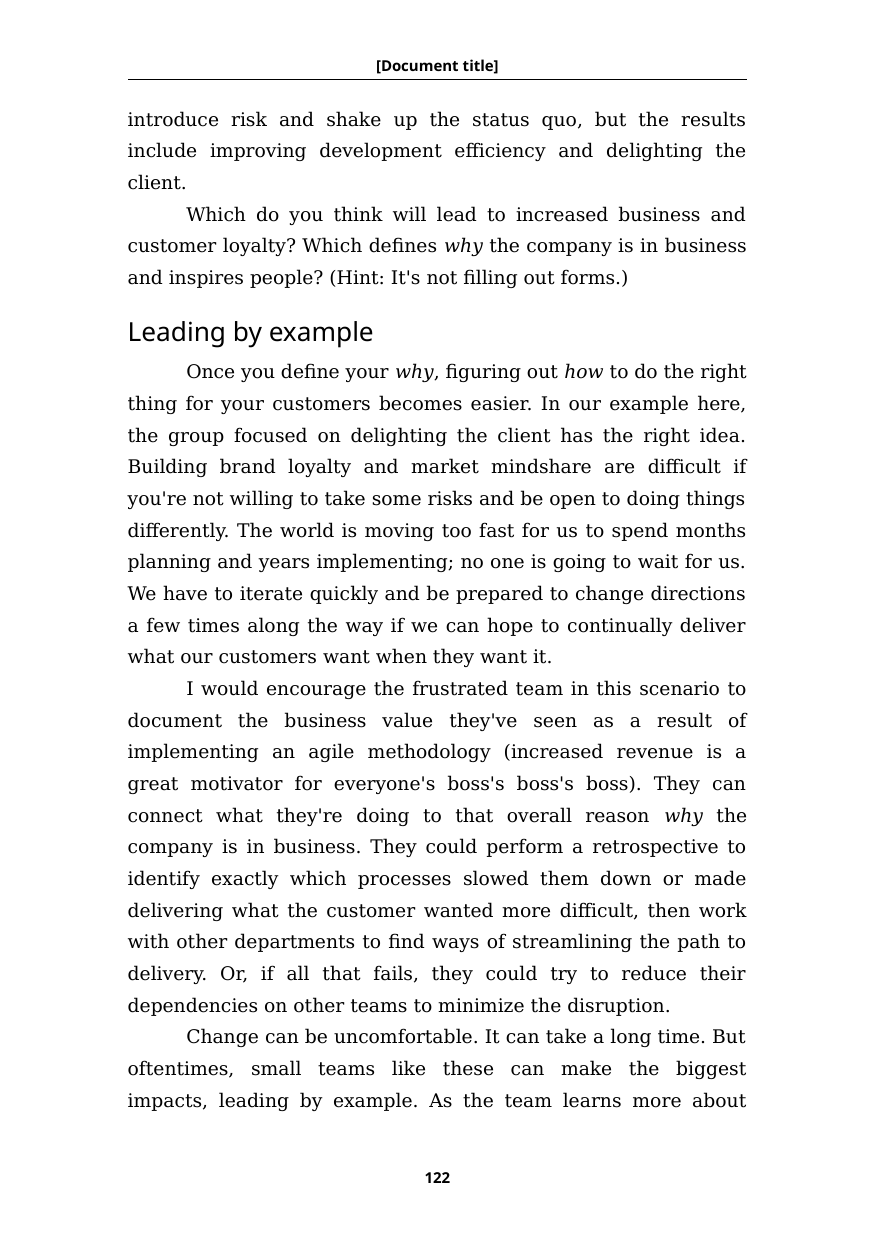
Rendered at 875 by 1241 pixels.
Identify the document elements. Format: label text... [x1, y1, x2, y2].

text I would encourage the frustrated team in this scenario to document the business value they've seen as a result of implementing an agile methodology (increased revenue is a great motivator for everyone's boss's boss's boss). They can connect what they're doing to that overall reason why the company is in business. They could perform a retrospective to identify exactly which processes slowed them down or made delivering what the customer wanted more difficult, then work with other departments to find ways of streamlining the path to delivery. Or, if all that fails, they could try to reduce their dependencies on other teams to minimize the disruption. [127, 678, 747, 1017]
text Which do you think will lead to increased business and customer loyalty? Which defines why the company is in business and inspires people? (Hint: It's not filling out forms.) [127, 204, 747, 289]
text introduce risk and shake up the status quo, but the results include improving development efficiency and delighting the client. [127, 109, 747, 194]
text Change can be uncomfortable. It can take a long time. But oftentimes, small teams like these can make the biggest impacts, leading by example. As the team learns more about [127, 1027, 747, 1112]
subtitle Leading by example [127, 313, 747, 349]
text Once you define your why, figuring out how to do the right thing for your customers becomes easier. In our example here, the group focused on delighting the client has the right idea. Building brand loyalty and market mindshare are difficult if you're not willing to take some risks and be open to doing things differently. The world is moving too fast for us to spend months planning and years implementing; no one is going to wait for us. We have to iterate quickly and be prepared to change directions a few times along the way if we can hope to continually deliver what our customers want when they want it. [127, 362, 747, 668]
